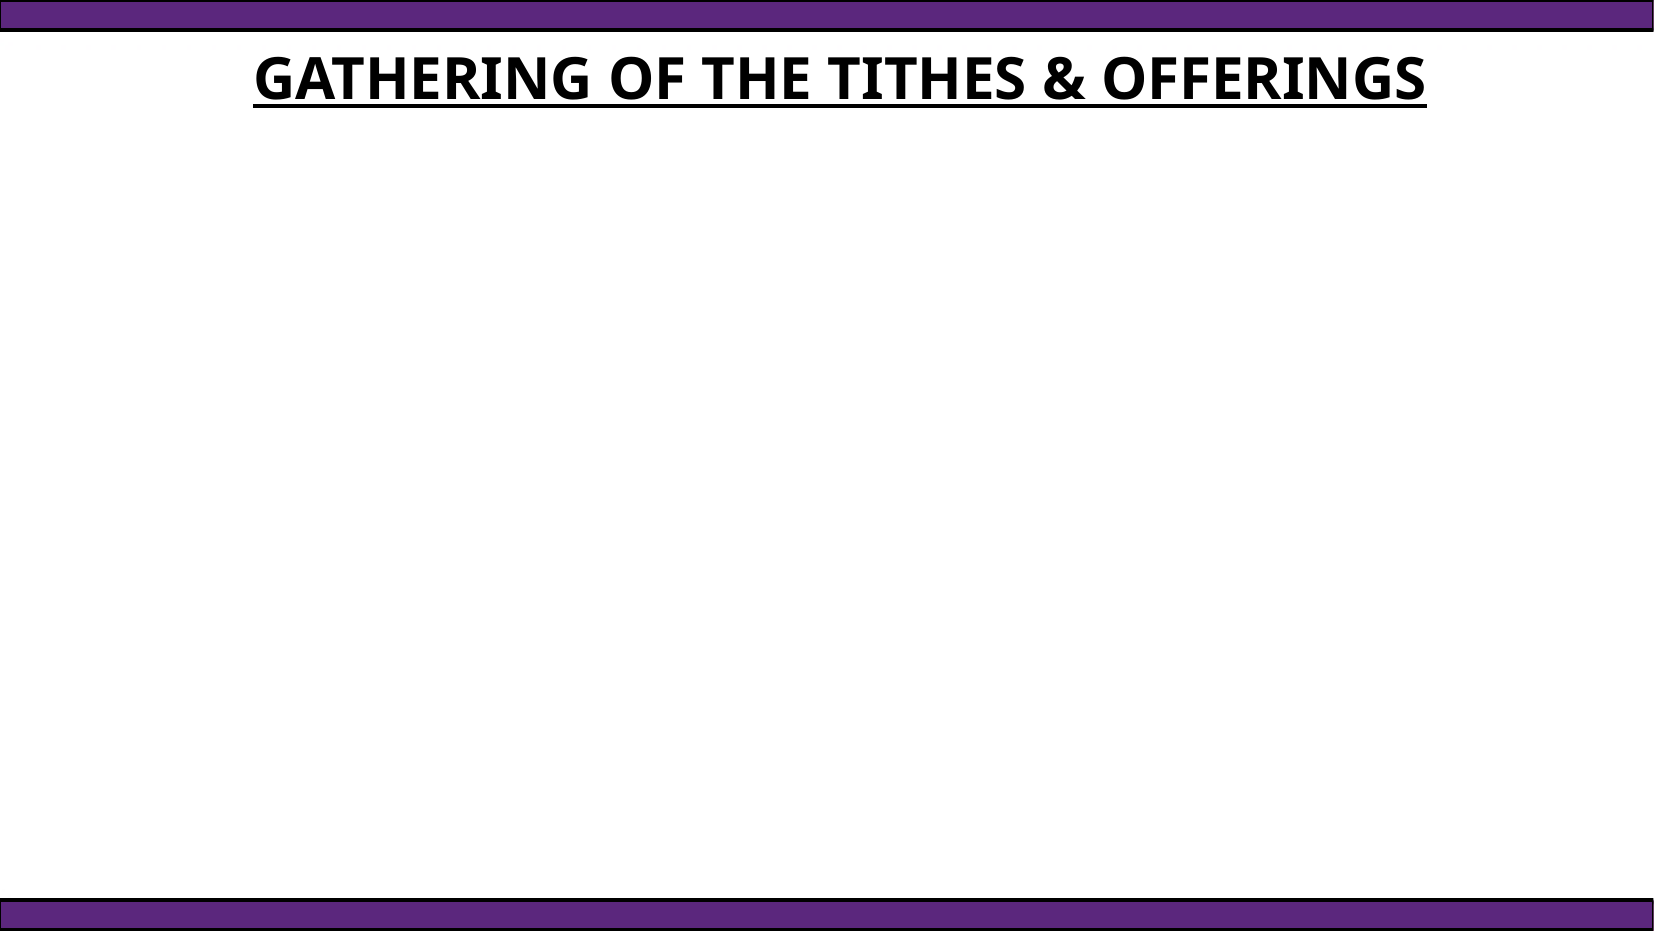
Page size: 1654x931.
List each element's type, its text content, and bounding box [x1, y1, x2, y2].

text_box [0, 900, 1654, 931]
text_box GATHERING OF THE TITHES & OFFERINGS [60, 30, 1621, 166]
picture [0, 31, 1654, 900]
text_box [0, 0, 1654, 31]
